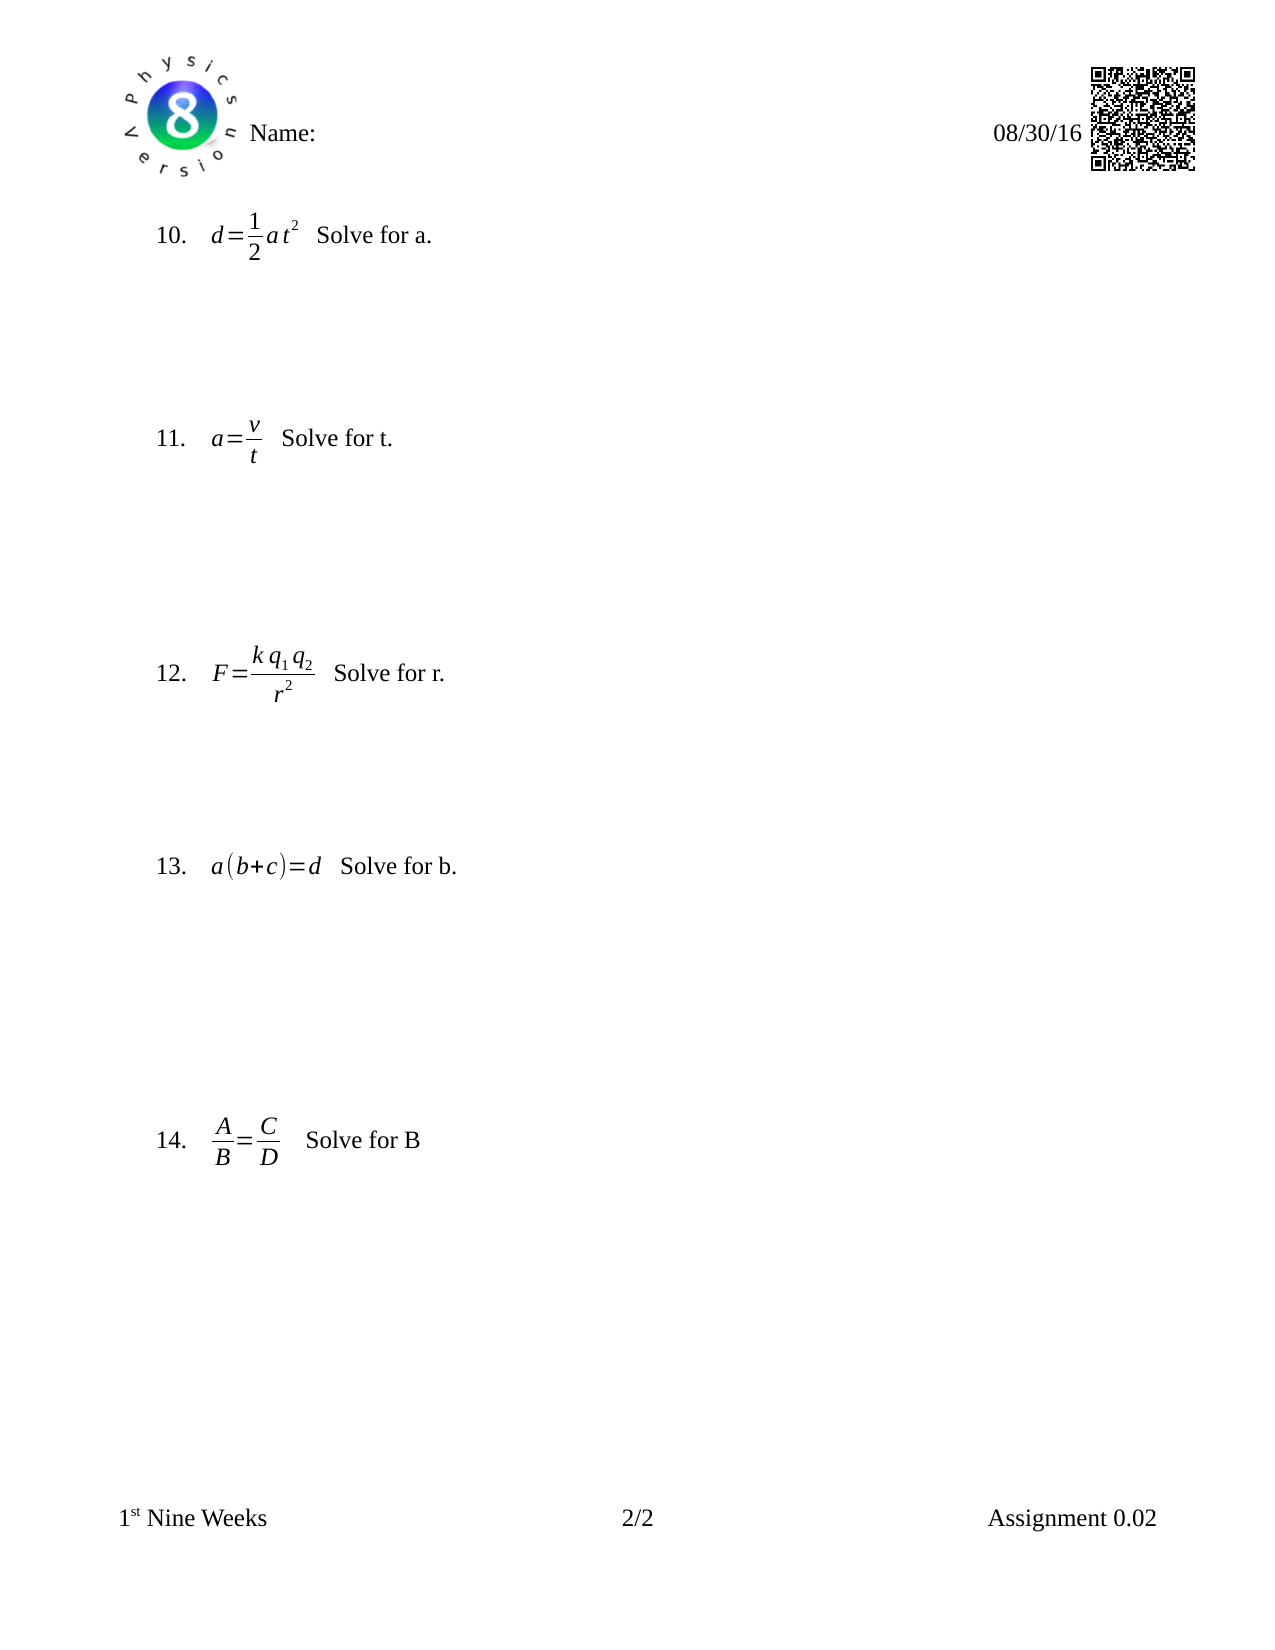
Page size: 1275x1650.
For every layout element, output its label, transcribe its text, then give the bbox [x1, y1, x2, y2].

list Solve for t. [156, 410, 1157, 469]
list Solve for B [156, 1112, 1157, 1171]
picture [1082, 58, 1203, 179]
list Solve for b. [156, 851, 1157, 882]
list Solve for r. [156, 641, 1157, 708]
picture [124, 56, 237, 177]
list Solve for a. [156, 207, 1157, 266]
